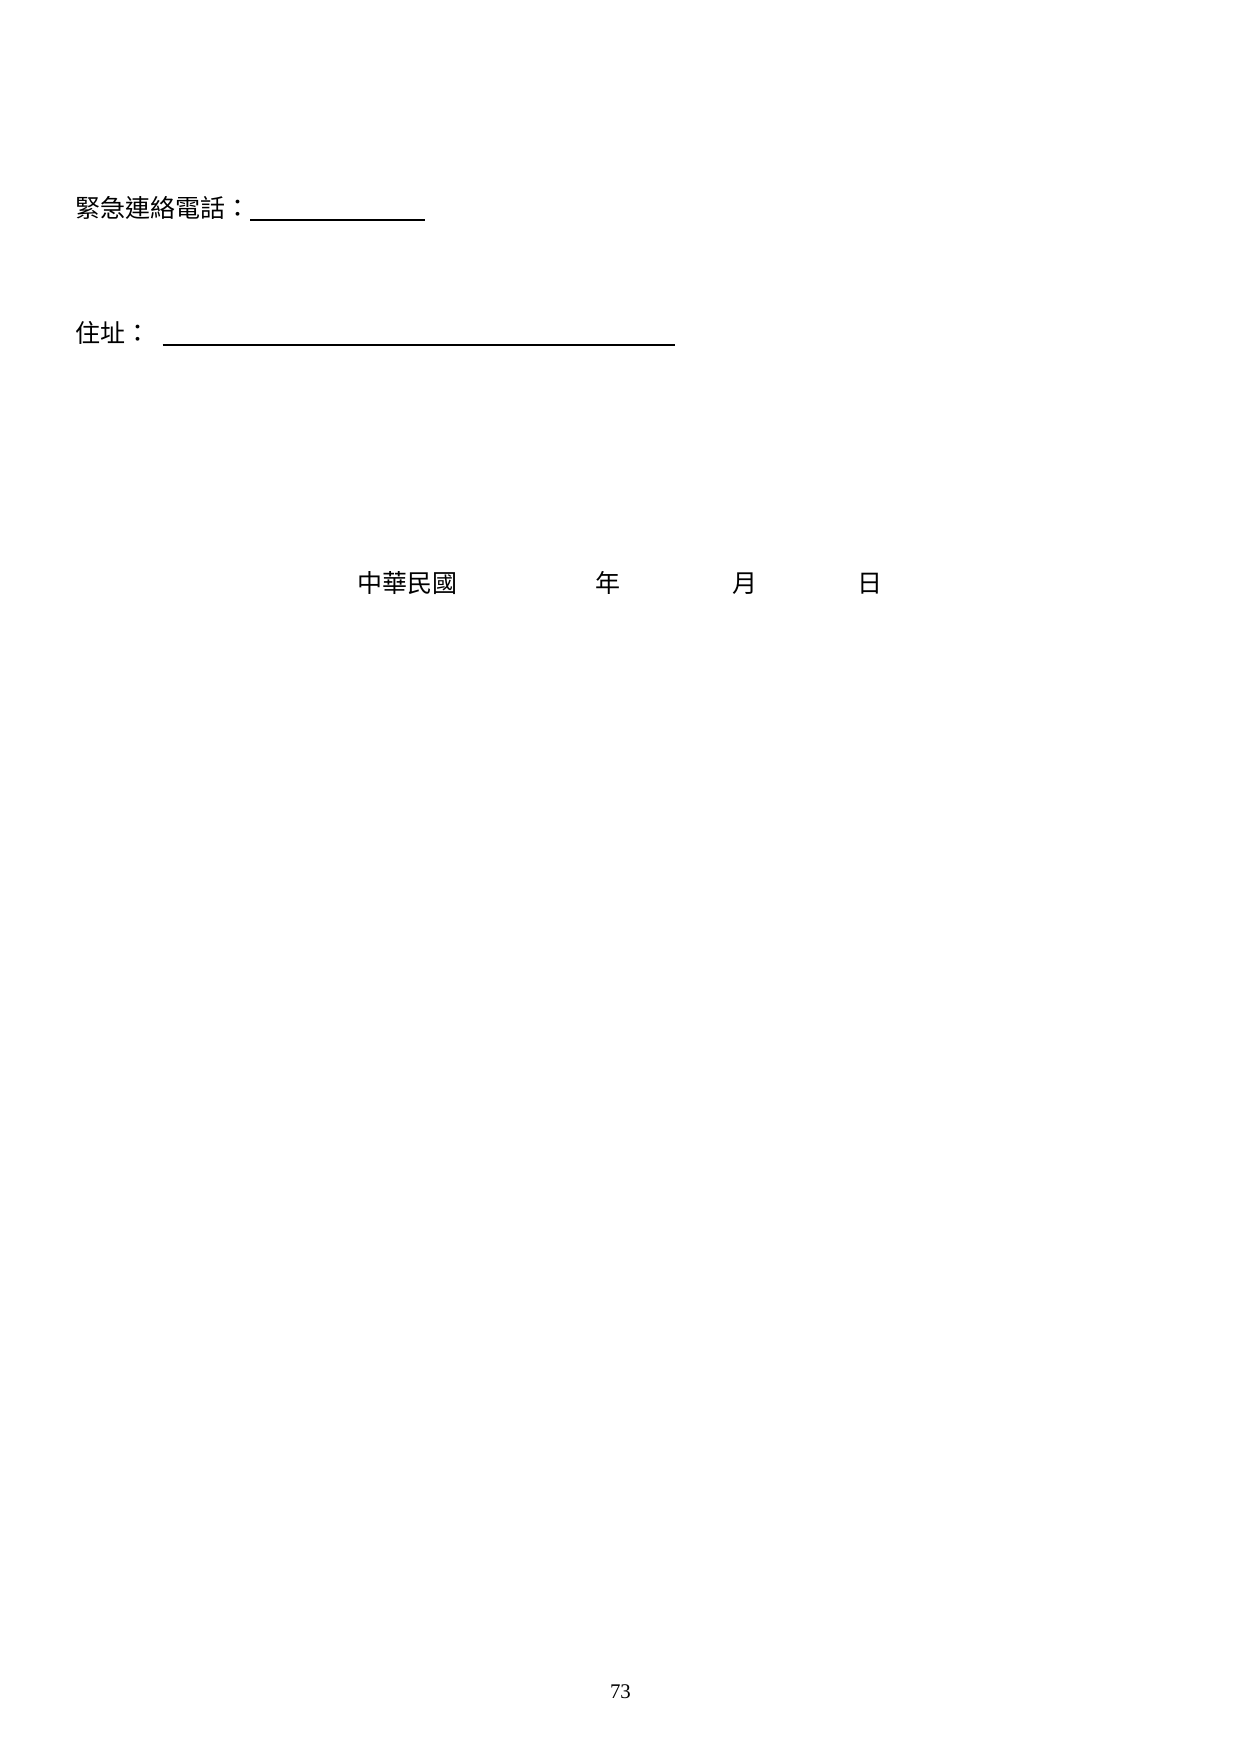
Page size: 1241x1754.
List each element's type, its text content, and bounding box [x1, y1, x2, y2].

text 住址： [75, 290, 1165, 352]
text 中華民國 年 月 日 [75, 540, 1165, 602]
text 緊急連絡電話： [75, 165, 1165, 227]
